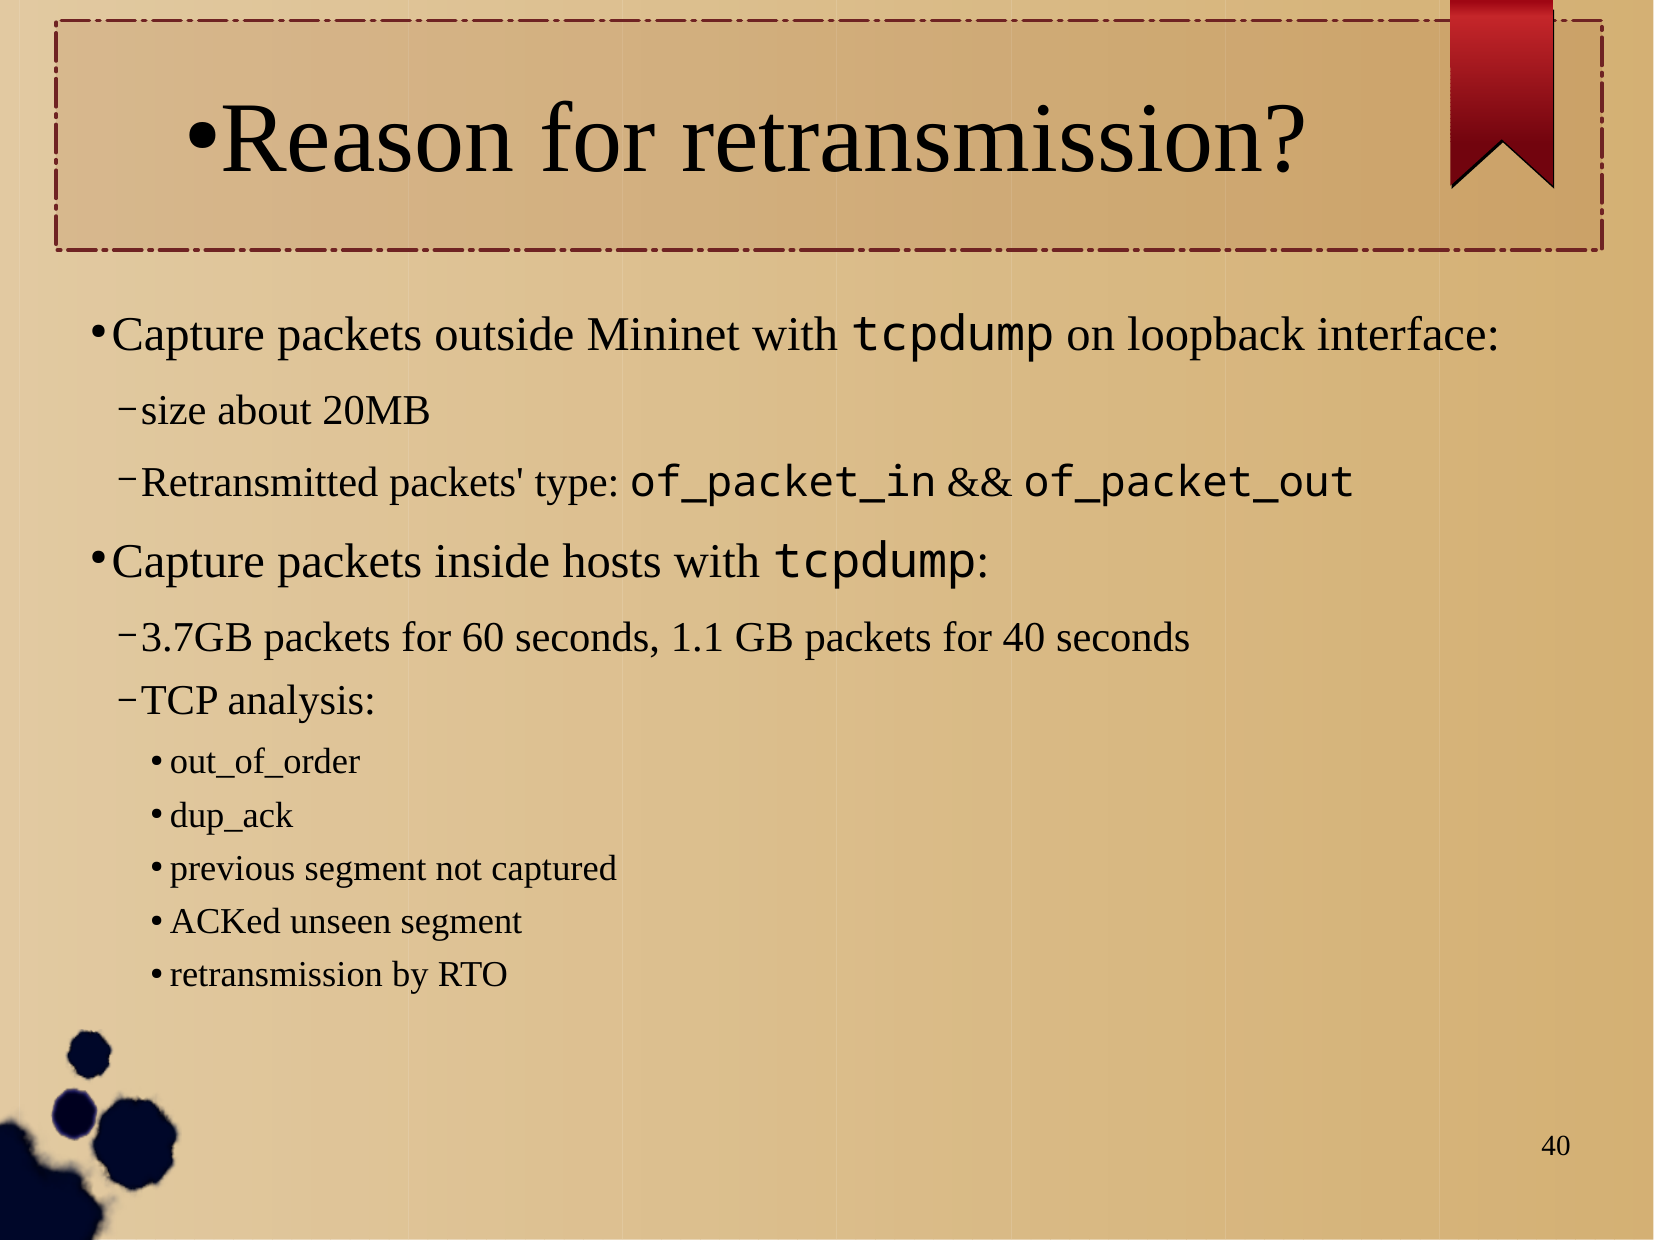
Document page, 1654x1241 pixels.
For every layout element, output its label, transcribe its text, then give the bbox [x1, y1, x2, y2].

list Capture packets outside Mininet with tcpdump on loopback interface: size about 20MB Retransmitted packets' type: of_packet_in && of_packet_out Capture packets inside hosts with tcpdump: 3.7GB packets for 60 seconds, 1.1 GB packets for 40 seconds TCP analysis: out_of_order dup_ack previous segment not captured ACKed unseen segment retransmission by RTO [82, 299, 1571, 1019]
title Reason for retransmission? [82, 47, 1412, 229]
